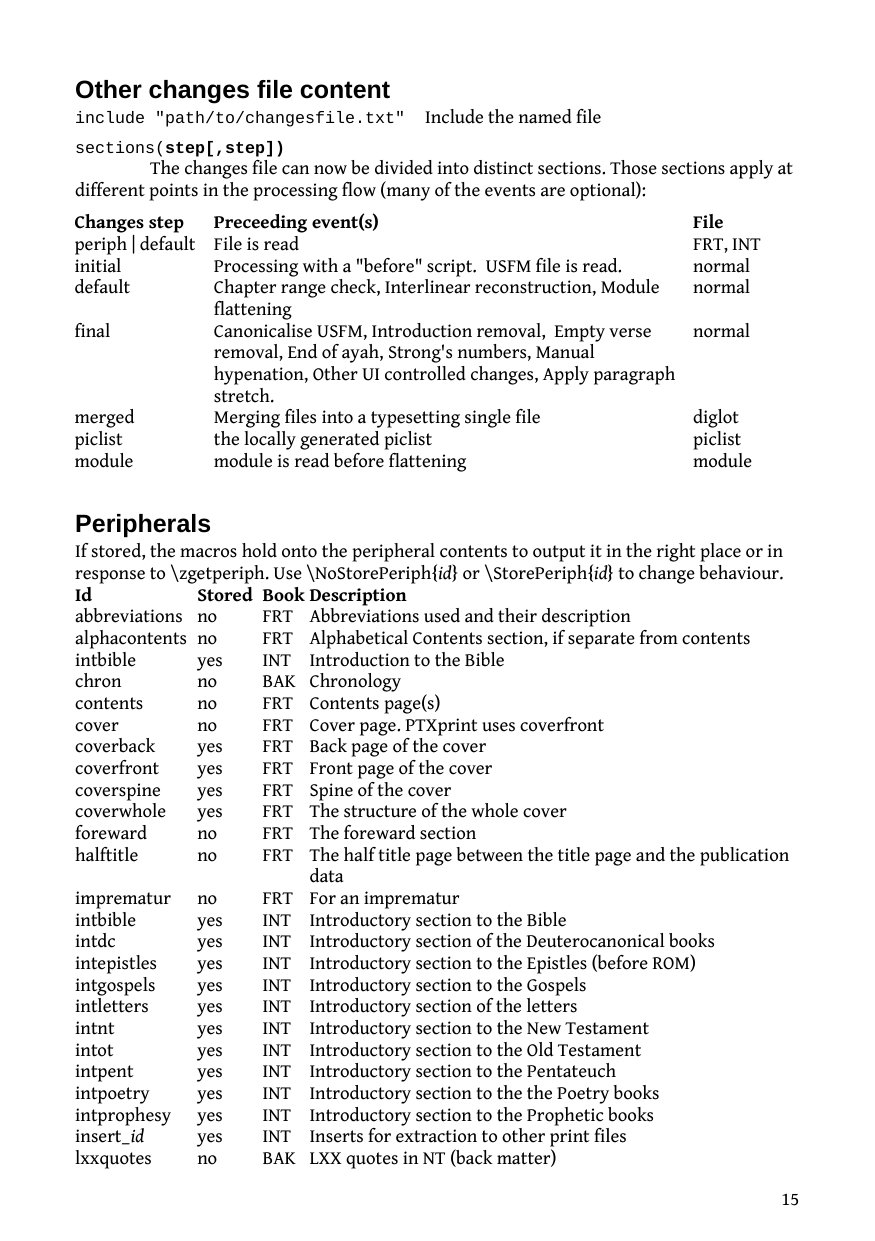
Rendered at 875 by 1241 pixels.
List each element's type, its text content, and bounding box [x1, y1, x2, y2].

table_cell Introductory section to the Prophetic books [309, 1105, 799, 1126]
table_cell piclist [693, 429, 799, 451]
table_cell Canonicalise USFM, Introduction removal, Empty verse removal, End of ayah, Strong's numbers, Manual hypenation, Other UI controlled changes, Apply paragraph stretch. [214, 321, 693, 407]
table_cell FRT [263, 888, 309, 910]
table_cell yes [197, 1126, 262, 1148]
table_cell FRT [263, 801, 309, 823]
table_cell INT [263, 1061, 309, 1083]
table_cell Introduction to the Bible [309, 650, 799, 671]
table_header Stored [197, 585, 262, 606]
table_cell normal [693, 277, 799, 321]
table_cell INT [263, 1040, 309, 1061]
table_cell intot [75, 1040, 197, 1061]
table_cell abbreviations [75, 606, 197, 628]
table_cell yes [197, 910, 262, 931]
table_cell yes [197, 996, 262, 1018]
table_cell BAK [263, 1148, 309, 1170]
table_cell yes [197, 780, 262, 801]
table_cell FRT [263, 758, 309, 780]
table_header File [693, 212, 799, 234]
table_cell LXX quotes in NT (back matter) [309, 1148, 799, 1170]
text include "path/to/changesfile.txt" Include the named file [75, 107, 799, 129]
table_cell FRT [263, 780, 309, 801]
table_cell default [74, 277, 214, 321]
table_cell BAK [263, 671, 309, 693]
table_cell coverspine [75, 780, 197, 801]
table_cell INT [263, 1105, 309, 1126]
table_cell Introductory section to the the Poetry books [309, 1083, 799, 1105]
table_cell Introductory section of the Deuterocanonical books [309, 931, 799, 953]
table_cell Front page of the cover [309, 758, 799, 780]
table_cell INT [263, 1083, 309, 1105]
subtitle Other changes file content [75, 75, 799, 104]
table_cell cover [75, 715, 197, 736]
table_cell intdc [75, 931, 197, 953]
table_cell yes [197, 953, 262, 975]
table_cell no [197, 671, 262, 693]
table_header Book [263, 585, 309, 606]
text If stored, the macros hold onto the peripheral contents to output it in the right place or in response to \zgetperiph. Use \NoStorePeriph{id} or \StorePeriph{id} to change behaviour. [75, 541, 799, 585]
table_cell INT [263, 996, 309, 1018]
table_cell Cover page. PTXprint uses coverfront [309, 715, 799, 736]
table_cell no [197, 888, 262, 910]
table_cell yes [197, 801, 262, 823]
table_cell FRT, INT [693, 234, 799, 256]
table_cell intbible [75, 910, 197, 931]
table_cell yes [197, 736, 262, 758]
table_cell diglot [693, 407, 799, 429]
table_cell FRT [263, 845, 309, 888]
table_cell The half title page between the title page and the publication data [309, 845, 799, 888]
table_cell Spine of the cover [309, 780, 799, 801]
table_cell FRT [263, 715, 309, 736]
table_cell no [197, 715, 262, 736]
table_cell yes [197, 1083, 262, 1105]
table_header Id [75, 585, 197, 606]
table_cell INT [263, 650, 309, 671]
table_cell Alphabetical Contents section, if separate from contents [309, 628, 799, 650]
table_cell Introductory section to the New Testament [309, 1018, 799, 1040]
table_cell intpoetry [75, 1083, 197, 1105]
table_cell Introductory section to the Gospels [309, 975, 799, 996]
table_cell imprematur [75, 888, 197, 910]
table_cell INT [263, 953, 309, 975]
table_cell INT [263, 931, 309, 953]
table_cell yes [197, 1105, 262, 1126]
table_cell piclist [74, 429, 214, 451]
table_cell Introductory section to the Bible [309, 910, 799, 931]
table_cell intnt [75, 1018, 197, 1040]
table_cell yes [197, 758, 262, 780]
table_header Description [309, 585, 799, 606]
table_cell File is read [214, 234, 693, 256]
table_cell halftitle [75, 845, 197, 888]
table_cell module [693, 451, 799, 472]
table_cell normal [693, 321, 799, 407]
table_cell no [197, 693, 262, 715]
table_cell FRT [263, 823, 309, 845]
table_cell periph | default [74, 234, 214, 256]
table_cell yes [197, 1018, 262, 1040]
table_cell Abbreviations used and their description [309, 606, 799, 628]
table_cell module [74, 451, 214, 472]
table_cell contents [75, 693, 197, 715]
table_cell Introductory section to the Epistles (before ROM) [309, 953, 799, 975]
table_cell intpent [75, 1061, 197, 1083]
table_cell yes [197, 1061, 262, 1083]
subtitle Peripherals [75, 509, 799, 538]
table_cell Back page of the cover [309, 736, 799, 758]
table_header Changes step [74, 212, 214, 234]
table_cell no [197, 1148, 262, 1170]
table_cell intprophesy [75, 1105, 197, 1126]
table_cell INT [263, 1018, 309, 1040]
table_cell FRT [263, 736, 309, 758]
table_cell coverback [75, 736, 197, 758]
table_cell For an imprematur [309, 888, 799, 910]
table_cell INT [263, 1126, 309, 1148]
table_cell final [74, 321, 214, 407]
table_cell no [197, 606, 262, 628]
table_cell Chapter range check, Interlinear reconstruction, Module flattening [214, 277, 693, 321]
table_cell yes [197, 1040, 262, 1061]
table_cell foreward [75, 823, 197, 845]
table_cell the locally generated piclist [214, 429, 693, 451]
table_cell chron [75, 671, 197, 693]
table_cell Introductory section to the Old Testament [309, 1040, 799, 1061]
table_cell module is read before flattening [214, 451, 693, 472]
table_cell merged [74, 407, 214, 429]
table_cell yes [197, 931, 262, 953]
table_cell Contents page(s) [309, 693, 799, 715]
table_cell FRT [263, 693, 309, 715]
table_cell FRT [263, 606, 309, 628]
table_cell The structure of the whole cover [309, 801, 799, 823]
table_cell yes [197, 650, 262, 671]
table_cell Introductory section to the Pentateuch [309, 1061, 799, 1083]
table_cell intepistles [75, 953, 197, 975]
table_cell initial [74, 256, 214, 277]
table_cell Introductory section of the letters [309, 996, 799, 1018]
table_cell intbible [75, 650, 197, 671]
table_cell The foreward section [309, 823, 799, 845]
table_cell no [197, 628, 262, 650]
table_header Preceeding event(s) [214, 212, 693, 234]
table_cell coverwhole [75, 801, 197, 823]
table_cell coverfront [75, 758, 197, 780]
table_cell Merging files into a typesetting single file [214, 407, 693, 429]
table_cell alphacontents [75, 628, 197, 650]
table_cell Processing with a "before" script. USFM file is read. [214, 256, 693, 277]
table_cell INT [263, 975, 309, 996]
table_cell no [197, 845, 262, 888]
table_cell intgospels [75, 975, 197, 996]
table_cell lxxquotes [75, 1148, 197, 1170]
table_cell normal [693, 256, 799, 277]
table_cell insert_id [75, 1126, 197, 1148]
text sections(step[,step]) The changes file can now be divided into distinct sections. Those sections apply at different points in the processing flow (many of the events are optional): [75, 139, 799, 202]
table_cell INT [263, 910, 309, 931]
table_cell yes [197, 975, 262, 996]
table_cell no [197, 823, 262, 845]
table_cell Chronology [309, 671, 799, 693]
table_cell FRT [263, 628, 309, 650]
table_cell Inserts for extraction to other print files [309, 1126, 799, 1148]
table_cell intletters [75, 996, 197, 1018]
